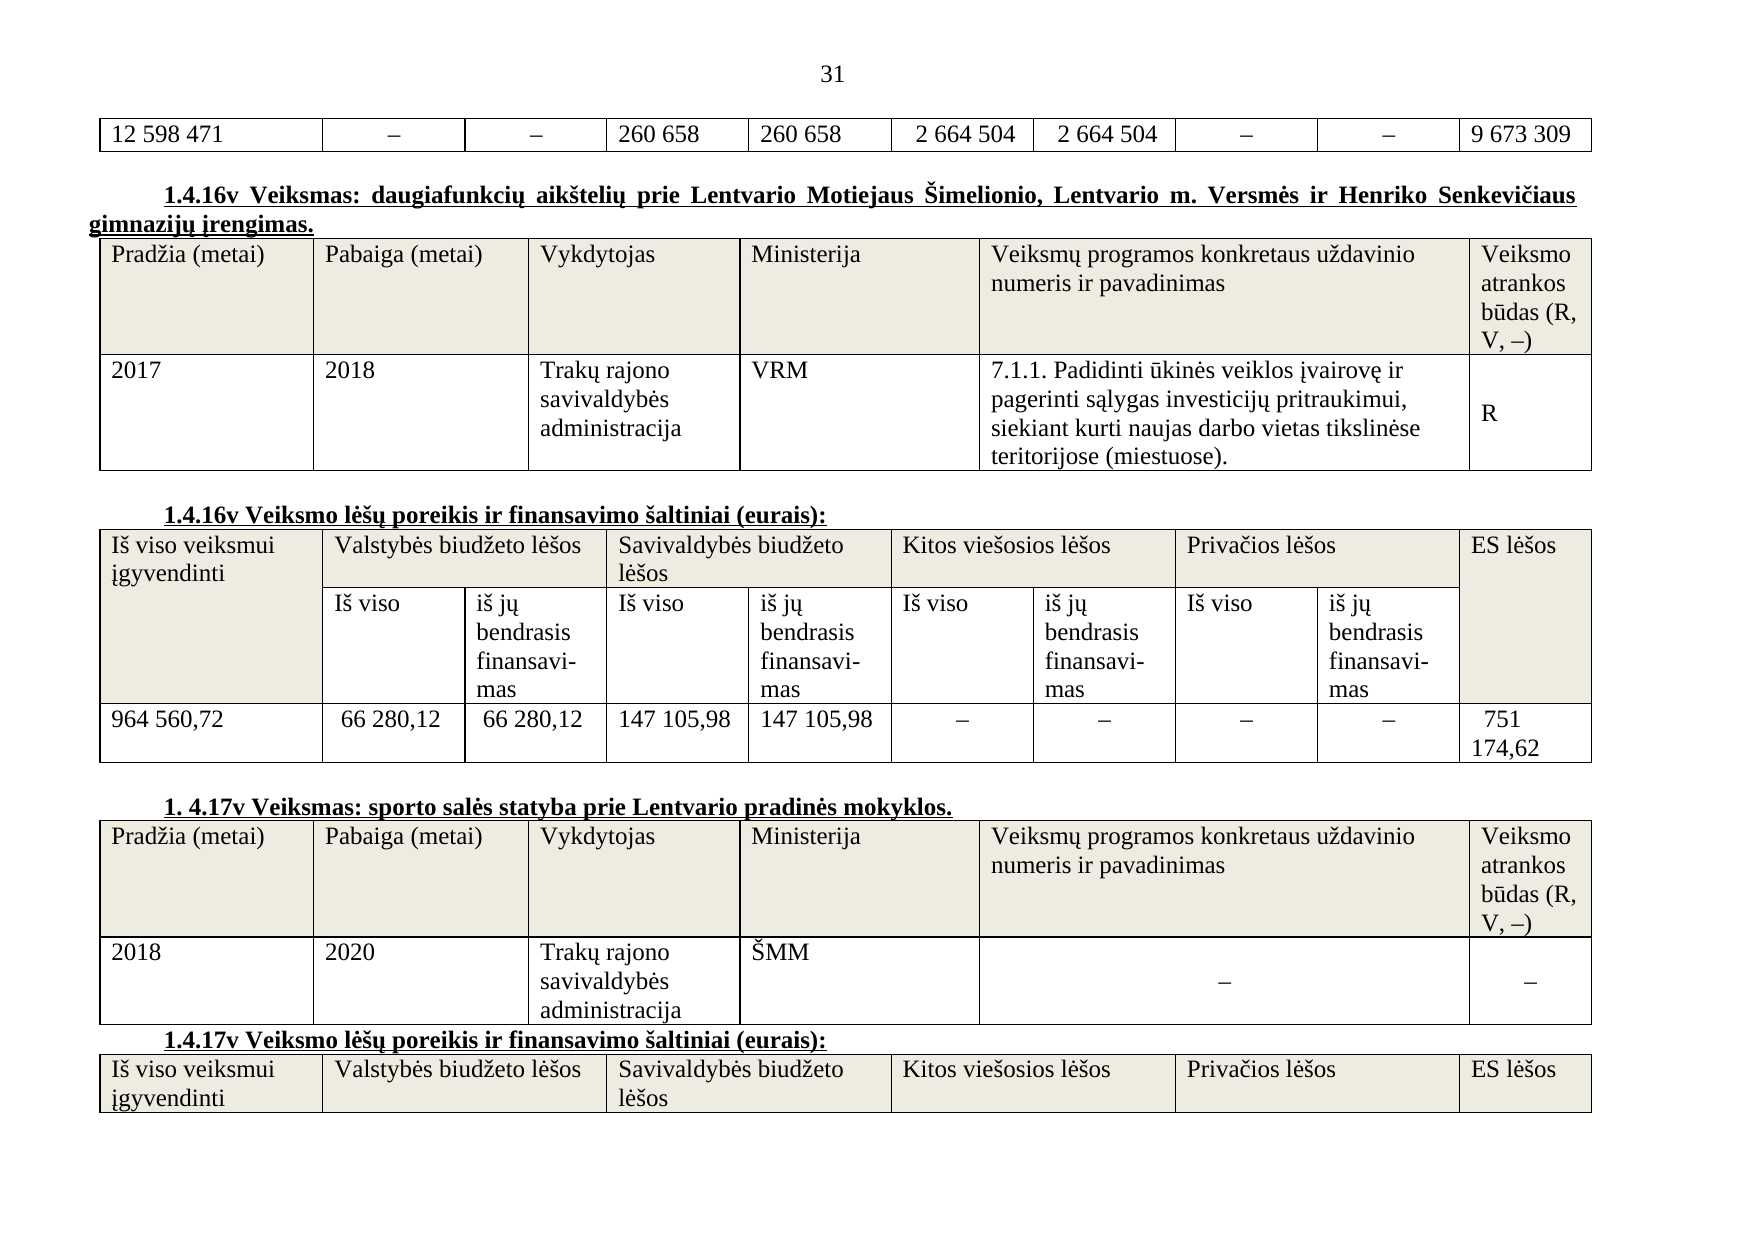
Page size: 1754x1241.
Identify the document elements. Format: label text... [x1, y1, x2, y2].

table_cell iš jų bendrasis finansavi- mas [749, 588, 891, 703]
table_header Ministerija [741, 239, 979, 354]
table_cell – [466, 119, 606, 151]
table_header Savivaldybės biudžeto lėšos [607, 1055, 891, 1112]
table_cell 751 174,62 [1460, 704, 1591, 762]
table_header Vykdytojas [529, 821, 739, 936]
table_cell – [323, 119, 464, 151]
table_cell Iš viso [1176, 588, 1317, 703]
text 1.4.16v Veiksmo lėšų poreikis ir finansavimo šaltiniai (eurais): [89, 500, 1577, 529]
table_header Ministerija [741, 821, 979, 936]
table_cell Iš viso [323, 588, 464, 703]
table_header Pabaiga (metai) [314, 239, 528, 354]
table_header Valstybės biudžeto lėšos [323, 1055, 606, 1112]
table_cell 147 105,98 [749, 704, 891, 762]
table_header Vykdytojas [529, 239, 739, 354]
table_header Savivaldybės biudžeto lėšos [607, 530, 891, 587]
table_cell – [1318, 119, 1459, 151]
table_cell Iš viso [892, 588, 1033, 703]
table_header Veiksmų programos konkretaus uždavinio numeris ir pavadinimas [980, 239, 1469, 354]
text 1.4.16v Veiksmas: daugiafunkcių aikštelių prie Lentvario Motiejaus Šimelionio, Lentvario m. Versmės ir Henriko Senkevičiaus gimnazijų įrengimas. [89, 181, 1577, 238]
table_cell 12 598 471 [101, 119, 322, 151]
table_cell 2018 [314, 355, 528, 470]
table_header ES lėšos [1460, 530, 1591, 703]
table_header Pradžia (metai) [101, 821, 313, 936]
table_header Veiksmo atrankos būdas (R, V, –) [1470, 239, 1591, 354]
table_header ES lėšos [1460, 1055, 1591, 1112]
table_cell 66 280,12 [466, 704, 606, 762]
table_header Privačios lėšos [1176, 530, 1459, 587]
table_header Veiksmo atrankos būdas (R, V, –) [1470, 821, 1591, 936]
table_cell 964 560,72 [101, 704, 322, 762]
table_cell 2018 [101, 938, 313, 1024]
table_cell ŠMM [741, 938, 979, 1024]
table_header Kitos viešosios lėšos [892, 530, 1175, 587]
table_cell R [1470, 355, 1591, 470]
table_header Pradžia (metai) [101, 239, 313, 354]
table_cell 7.1.1. Padidinti ūkinės veiklos įvairovę ir pagerinti sąlygas investicijų pritraukimui, siekiant kurti naujas darbo vietas tikslinėse teritorijose (miestuose). [980, 355, 1469, 470]
table_cell 66 280,12 [323, 704, 464, 762]
table_cell 147 105,98 [607, 704, 748, 762]
table_header Privačios lėšos [1176, 1055, 1459, 1112]
table_cell – [1176, 704, 1317, 762]
table_cell iš jų bendrasis finansavi- mas [1034, 588, 1175, 703]
table_cell 260 658 [607, 119, 748, 151]
table_header Valstybės biudžeto lėšos [323, 530, 606, 587]
table_cell Trakų rajono savivaldybės administracija [529, 355, 739, 470]
table_cell – [892, 704, 1033, 762]
table_cell – [1318, 704, 1459, 762]
table_cell 9 673 309 [1460, 119, 1591, 151]
table_cell 2 664 504 [892, 119, 1033, 151]
table_cell 2017 [101, 355, 313, 470]
table_cell 2020 [314, 938, 528, 1024]
table_cell 260 658 [749, 119, 891, 151]
table_header Veiksmų programos konkretaus uždavinio numeris ir pavadinimas [980, 821, 1469, 936]
table_cell 2 664 504 [1034, 119, 1175, 151]
table_cell – [1470, 938, 1591, 1024]
table_cell iš jų bendrasis finansavi- mas [1318, 588, 1459, 703]
table_cell Iš viso [607, 588, 748, 703]
table_header Iš viso veiksmui įgyvendinti [101, 1055, 322, 1112]
table_cell iš jų bendrasis finansavi- mas [466, 588, 606, 703]
table_cell – [1034, 704, 1175, 762]
table_header Kitos viešosios lėšos [892, 1055, 1175, 1112]
table_header Iš viso veiksmui įgyvendinti [101, 530, 322, 703]
table_cell VRM [741, 355, 979, 470]
table_cell – [1176, 119, 1317, 151]
text 1. 4.17v Veiksmas: sporto salės statyba prie Lentvario pradinės mokyklos. [89, 792, 1577, 820]
text 1.4.17v Veiksmo lėšų poreikis ir finansavimo šaltiniai (eurais): [89, 1025, 1577, 1053]
table_cell Trakų rajono savivaldybės administracija [529, 938, 739, 1024]
table_cell – [980, 938, 1469, 1024]
table_header Pabaiga (metai) [314, 821, 528, 936]
